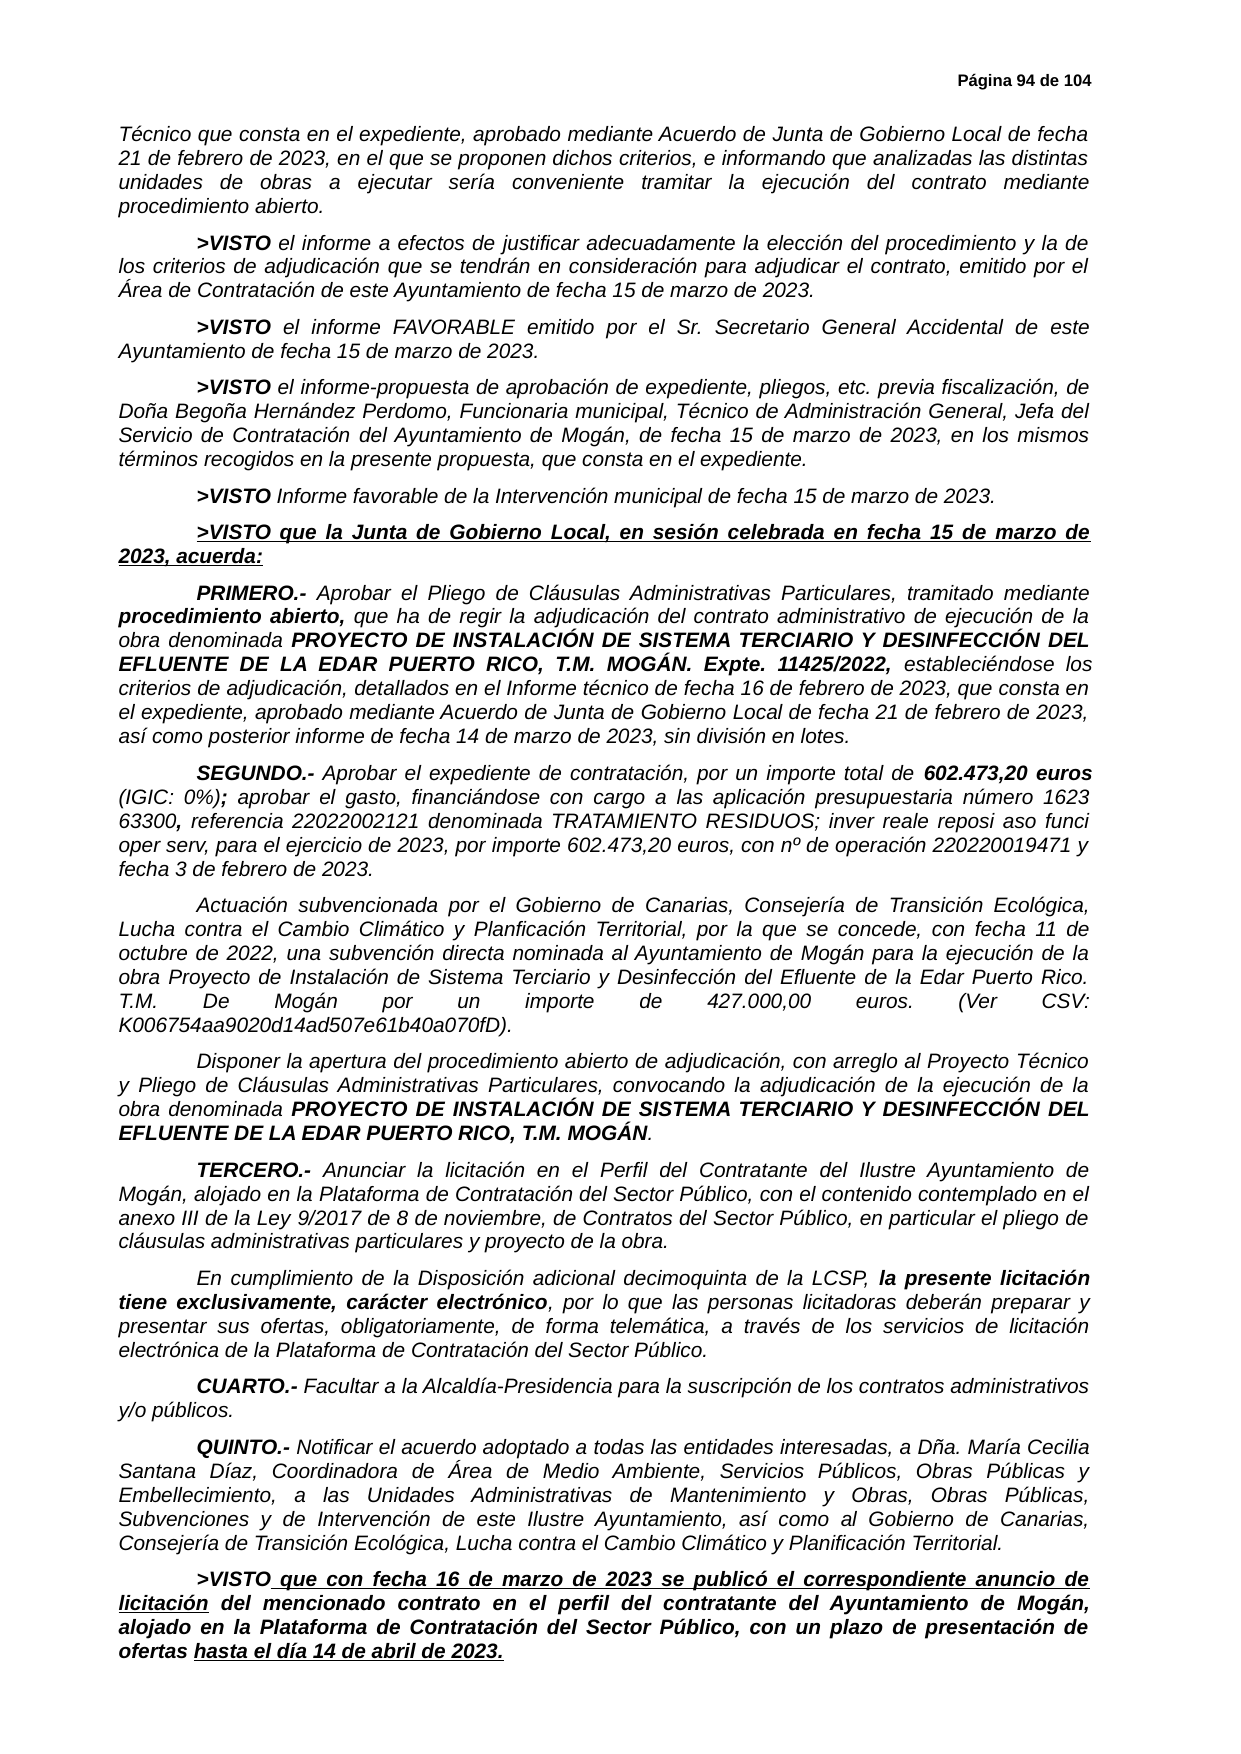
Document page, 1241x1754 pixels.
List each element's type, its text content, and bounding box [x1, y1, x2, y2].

text >VISTO el informe FAVORABLE emitido por el Sr. Secretario General Accidental de este Ayuntamiento de fecha 15 de marzo de 2023. [118, 315, 1092, 363]
text SEGUNDO.- Aprobar el expediente de contratación, por un importe total de 602.473,20 euros (IGIC: 0%); aprobar el gasto, financiándose con cargo a las aplicación presupuestaria número 1623 63300, referencia 22022002121 denominada TRATAMIENTO RESIDUOS; inver reale reposi aso funci oper serv, para el ejercicio de 2023, por importe 602.473,20 euros, con nº de operación 220220019471 y fecha 3 de febrero de 2023. [118, 761, 1092, 880]
text Disponer la apertura del procedimiento abierto de adjudicación, con arreglo al Proyecto Técnico y Pliego de Cláusulas Administrativas Particulares, convocando la adjudicación de la ejecución de la obra denominada PROYECTO DE INSTALACIÓN DE SISTEMA TERCIARIO Y DESINFECCIÓN DEL EFLUENTE DE LA EDAR PUERTO RICO, T.M. MOGÁN. [118, 1049, 1092, 1145]
text >VISTO que la Junta de Gobierno Local, en sesión celebrada en fecha 15 de marzo de 2023, acuerda: [118, 520, 1092, 568]
text >VISTO el informe-propuesta de aprobación de expediente, pliegos, etc. previa fiscalización, de Doña Begoña Hernández Perdomo, Funcionaria municipal, Técnico de Administración General, Jefa del Servicio de Contratación del Ayuntamiento de Mogán, de fecha 15 de marzo de 2023, en los mismos términos recogidos en la presente propuesta, que consta en el expediente. [118, 375, 1092, 471]
text CUARTO.- Facultar a la Alcaldía-Presidencia para la suscripción de los contratos administrativos y/o públicos. [118, 1374, 1092, 1422]
text TERCERO.- Anunciar la licitación en el Perfil del Contratante del Ilustre Ayuntamiento de Mogán, alojado en la Plataforma de Contratación del Sector Público, con el contenido contemplado en el anexo III de la Ley 9/2017 de 8 de noviembre, de Contratos del Sector Público, en particular el pliego de cláusulas administrativas particulares y proyecto de la obra. [118, 1157, 1092, 1253]
text >VISTO el informe a efectos de justificar adecuadamente la elección del procedimiento y la de los criterios de adjudicación que se tendrán en consideración para adjudicar el contrato, emitido por el Área de Contratación de este Ayuntamiento de fecha 15 de marzo de 2023. [118, 230, 1092, 302]
text En cumplimiento de la Disposición adicional decimoquinta de la LCSP, la presente licitación tiene exclusivamente, carácter electrónico, por lo que las personas licitadoras deberán preparar y presentar sus ofertas, obligatoriamente, de forma telemática, a través de los servicios de licitación electrónica de la Plataforma de Contratación del Sector Público. [118, 1266, 1092, 1362]
text Técnico que consta en el expediente, aprobado mediante Acuerdo de Junta de Gobierno Local de fecha 21 de febrero de 2023, en el que se proponen dichos criterios, e informando que analizadas las distintas unidades de obras a ejecutar sería conveniente tramitar la ejecución del contrato mediante procedimiento abierto. [118, 122, 1092, 218]
text PRIMERO.- Aprobar el Pliego de Cláusulas Administrativas Particulares, tramitado mediante procedimiento abierto, que ha de regir la adjudicación del contrato administrativo de ejecución de la obra denominada PROYECTO DE INSTALACIÓN DE SISTEMA TERCIARIO Y DESINFECCIÓN DEL EFLUENTE DE LA EDAR PUERTO RICO, T.M. MOGÁN. Expte. 11425/2022, estableciéndose los criterios de adjudicación, detallados en el Informe técnico de fecha 16 de febrero de 2023, que consta en el expediente, aprobado mediante Acuerdo de Junta de Gobierno Local de fecha 21 de febrero de 2023, así como posterior informe de fecha 14 de marzo de 2023, sin división en lotes. [118, 580, 1092, 748]
text >VISTO Informe favorable de la Intervención municipal de fecha 15 de marzo de 2023. [118, 483, 1092, 507]
text QUINTO.- Notificar el acuerdo adoptado a todas las entidades interesadas, a Dña. María Cecilia Santana Díaz, Coordinadora de Área de Medio Ambiente, Servicios Públicos, Obras Públicas y Embellecimiento, a las Unidades Administrativas de Mantenimiento y Obras, Obras Públicas, Subvenciones y de Intervención de este Ilustre Ayuntamiento, así como al Gobierno de Canarias, Consejería de Transición Ecológica, Lucha contra el Cambio Climático y Planificación Territorial. [118, 1434, 1092, 1554]
text Actuación subvencionada por el Gobierno de Canarias, Consejería de Transición Ecológica, Lucha contra el Cambio Climático y Planficación Territorial, por la que se concede, con fecha 11 de octubre de 2022, una subvención directa nominada al Ayuntamiento de Mogán para la ejecución de la obra Proyecto de Instalación de Sistema Terciario y Desinfección del Efluente de la Edar Puerto Rico. T.M. De Mogán por un importe de 427.000,00 euros. (Ver CSV: K006754aa9020d14ad507e61b40a070fD). [118, 893, 1092, 1037]
text >VISTO que con fecha 16 de marzo de 2023 se publicó el correspondiente anuncio de licitación del mencionado contrato en el perfil del contratante del Ayuntamiento de Mogán, alojado en la Plataforma de Contratación del Sector Público, con un plazo de presentación de ofertas hasta el día 14 de abril de 2023. [118, 1567, 1092, 1663]
